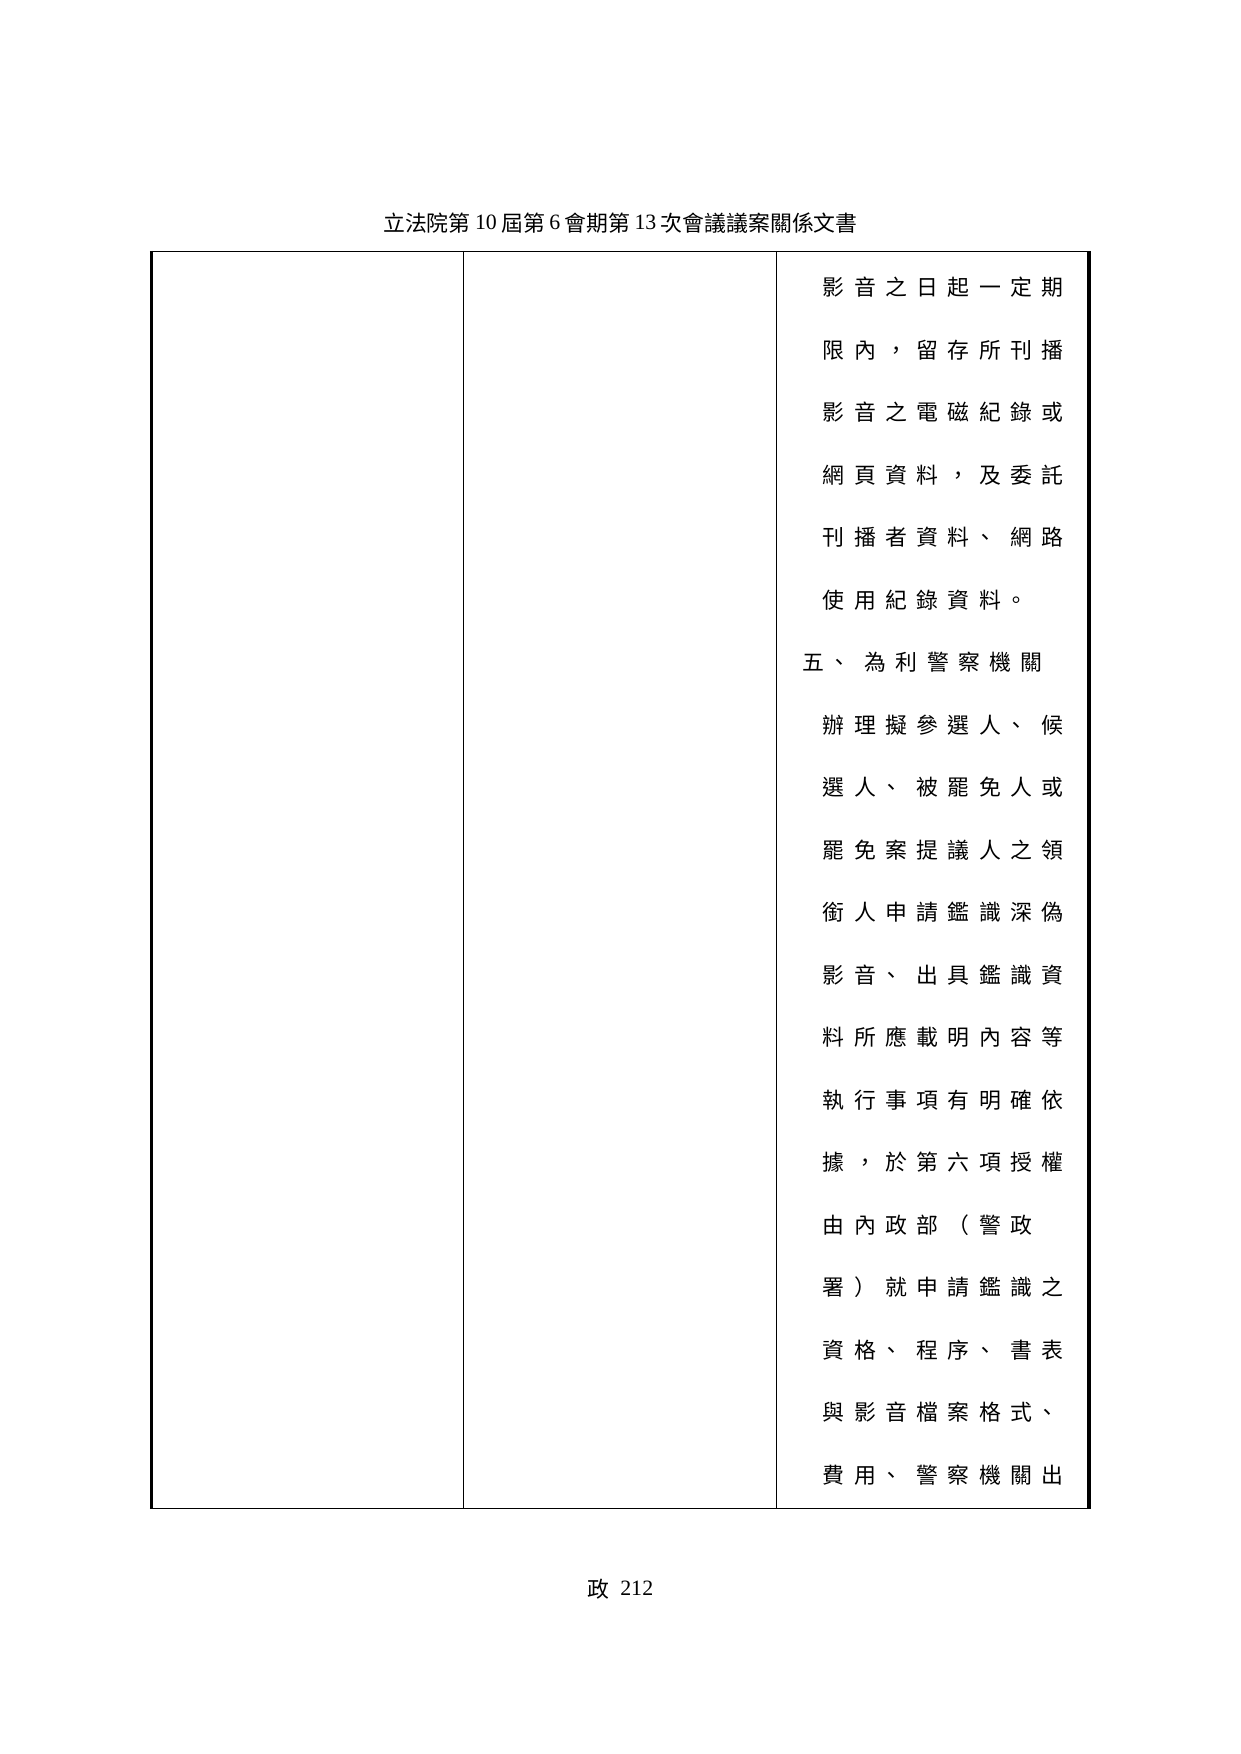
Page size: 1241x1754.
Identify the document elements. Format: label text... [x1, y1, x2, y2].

table_cell [464, 252, 776, 1508]
table_cell [153, 252, 463, 1508]
table_cell 影音之日起一定期限內，留存所刊播影音之電磁紀錄或網頁資料，及委託刊播者資料、網路使用紀錄資料。 五、為利警察機關辦理擬參選人、候選人、被罷免人或罷免案提議人之領銜人申請鑑識深偽影音、出具鑑識資料所應載明內容等執行事項有明確依據，於第六項授權由內政部（警政署）就申請鑑識之資格、程序、書表與影音檔案格式、費用、警察機關出 [777, 252, 1087, 1508]
